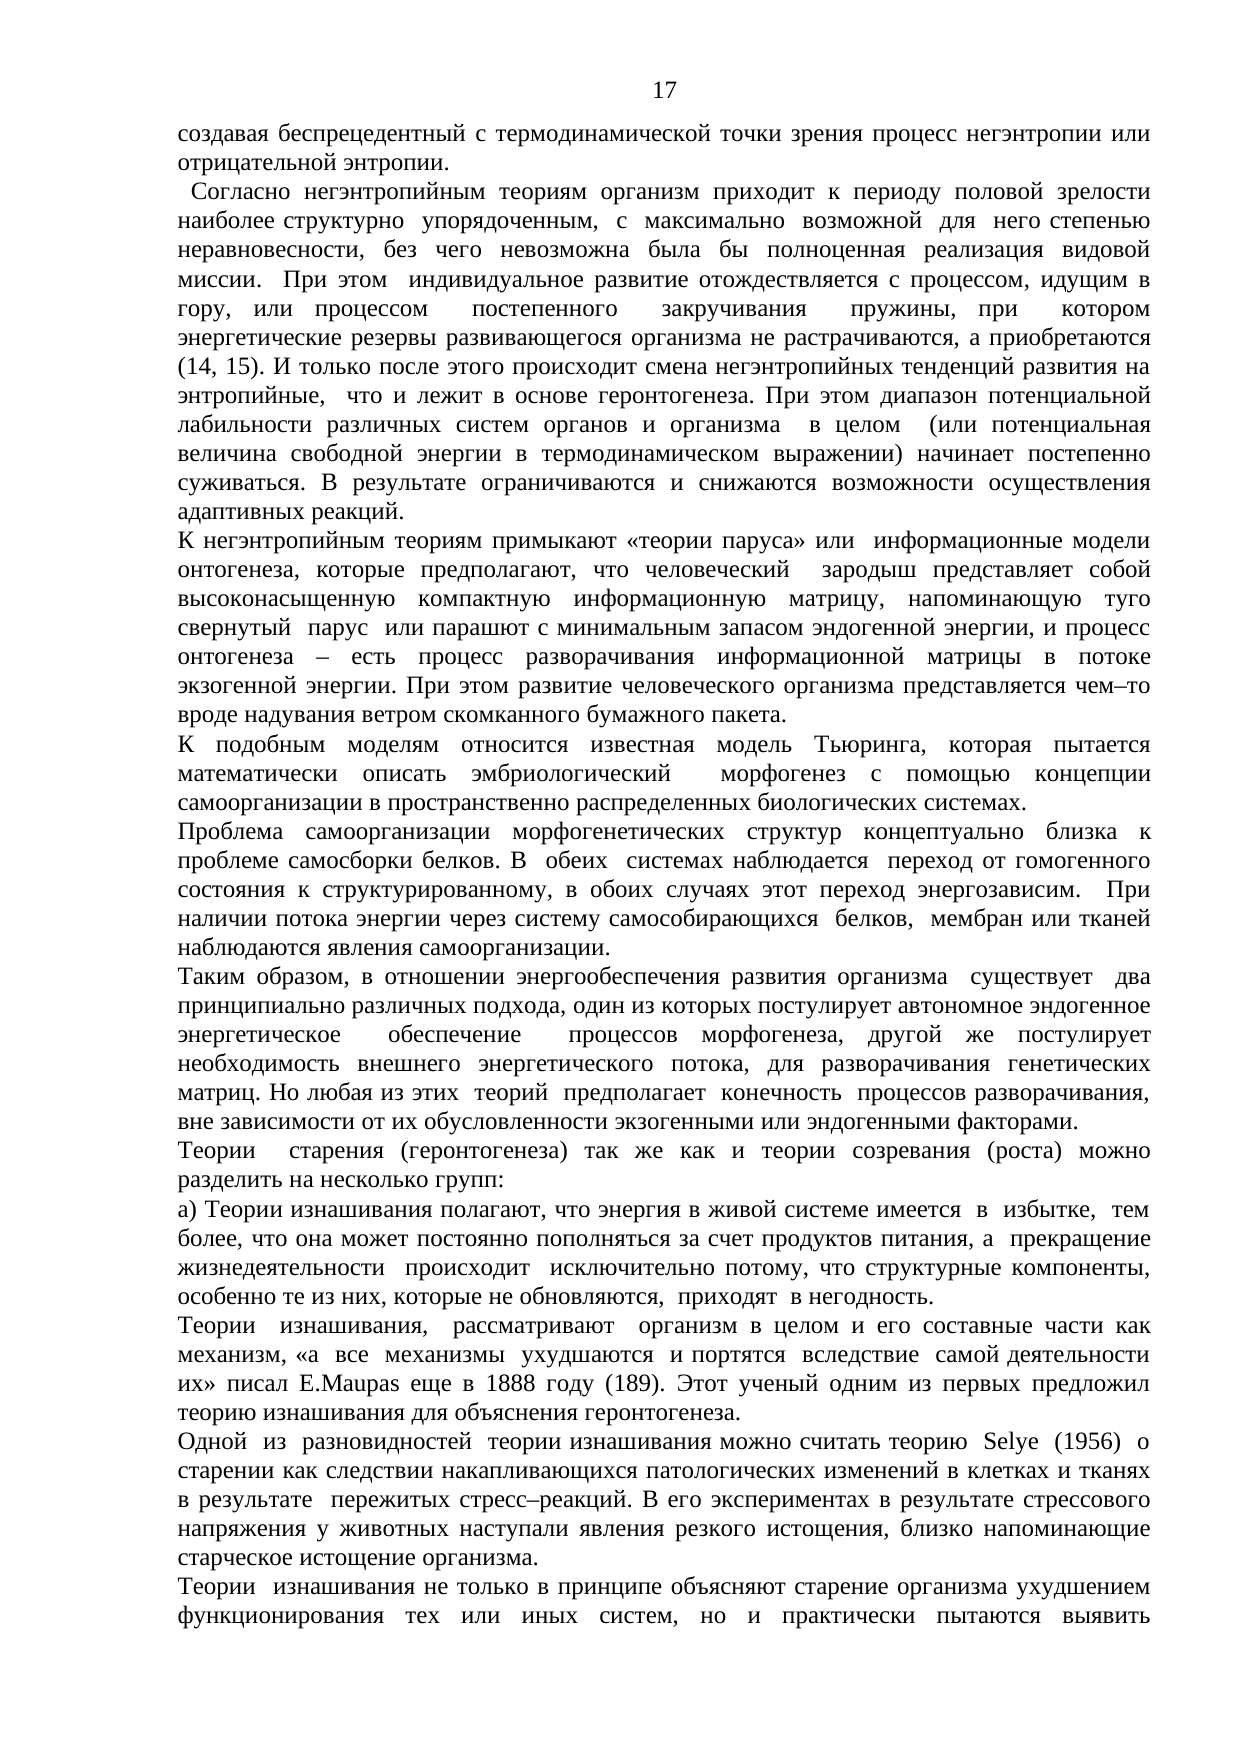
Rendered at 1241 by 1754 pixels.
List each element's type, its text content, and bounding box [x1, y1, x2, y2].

text Согласно негэнтропийным теориям организм приходит к периоду половой зрелости наиболее структурно упорядоченным, с максимально возможной для него степенью неравновесности, без чего невозможна была бы полноценная реализация видовой миссии. При этом индивидуальное развитие отождествляется с процессом, идущим в гору, или процессом постепенного закручивания пружины, при котором энергетические резервы развивающегося организма не растрачиваются, а приобретаются (14, 15). И только после этого происходит смена негэнтропийных тенденций развития на энтропийные, что и лежит в основе геронтогенеза. При этом диапазон потенциальной лабильности различных систем органов и организма в целом (или потенциальная величина свободной энергии в термодинамическом выражении) начинает постепенно суживаться. В результате ограничиваются и снижаются возможности осуществления адаптивных реакций. [177, 176, 1152, 525]
text Теории изнашивания, рассматривают организм в целом и его составные части как механизм, «а все механизмы ухудшаются и портятся вследствие самой деятельности их» писал Е.Maupas еще в 1888 году (189). Этот ученый одним из первых предложил теорию изнашивания для объяснения геронтогенеза. [177, 1310, 1152, 1426]
text К негэнтропийным теориям примыкают «теории паруса» или информационные модели онтогенеза, которые предполагают, что человеческий зародыш представляет собой высоконасыщенную компактную информационную матрицу, напоминающую туго свернутый парус или парашют с минимальным запасом эндогенной энергии, и процесс онтогенеза – есть процесс разворачивания информационной матрицы в потоке экзогенной энергии. При этом развитие человеческого организма представляется чем–то вроде надувания ветром скомканного бумажного пакета. [177, 525, 1152, 728]
text Таким образом, в отношении энергообеспечения развития организма существует два принципиально различных подхода, один из которых постулирует автономное эндогенное энергетическое обеспечение процессов морфогенеза, другой же постулирует необходимость внешнего энергетического потока, для разворачивания генетических матриц. Но любая из этих теорий предполагает конечность процессов разворачивания, вне зависимости от их обусловленности экзогенными или эндогенными факторами. [177, 961, 1152, 1135]
text Теории изнашивания не только в принципе объясняют старение организма ухудшением функционирования тех или иных систем, но и практически пытаются выявить [177, 1571, 1152, 1629]
text Теории старения (геронтогенеза) так же как и теории созревания (роста) можно разделить на несколько групп: [177, 1135, 1152, 1193]
text а) Теории изнашивания полагают, что энергия в живой системе имеется в избытке, тем более, что она может постоянно пополняться за счет продуктов питания, а прекращение жизнедеятельности происходит исключительно потому, что структурные компоненты, особенно те из них, которые не обновляются, приходят в негодность. [177, 1193, 1152, 1310]
text создавая беспрецедентный с термодинамической точки зрения процесс негэнтропии или отрицательной энтропии. [177, 118, 1152, 176]
text Одной из разновидностей теории изнашивания можно считать теорию Selye (1956) о старении как следствии накапливающихся патологических изменений в клетках и тканях в результате пережитых стресс–реакций. В его экспериментах в результате стрессового напряжения у животных наступали явления резкого истощения, близко напоминающие старческое истощение организма. [177, 1426, 1152, 1571]
text Проблема самоорганизации морфогенетических структур концептуально близка к проблеме самосборки белков. В обеих системах наблюдается переход от гомогенного состояния к структурированному, в обоих случаях этот переход энергозависим. При наличии потока энергии через систему самособирающихся белков, мембран или тканей наблюдаются явления самоорганизации. [177, 816, 1152, 961]
text К подобным моделям относится известная модель Тьюринга, которая пытается математически описать эмбриологический морфогенез с помощью концепции самоорганизации в пространственно распределенных биологических системах. [177, 728, 1152, 816]
